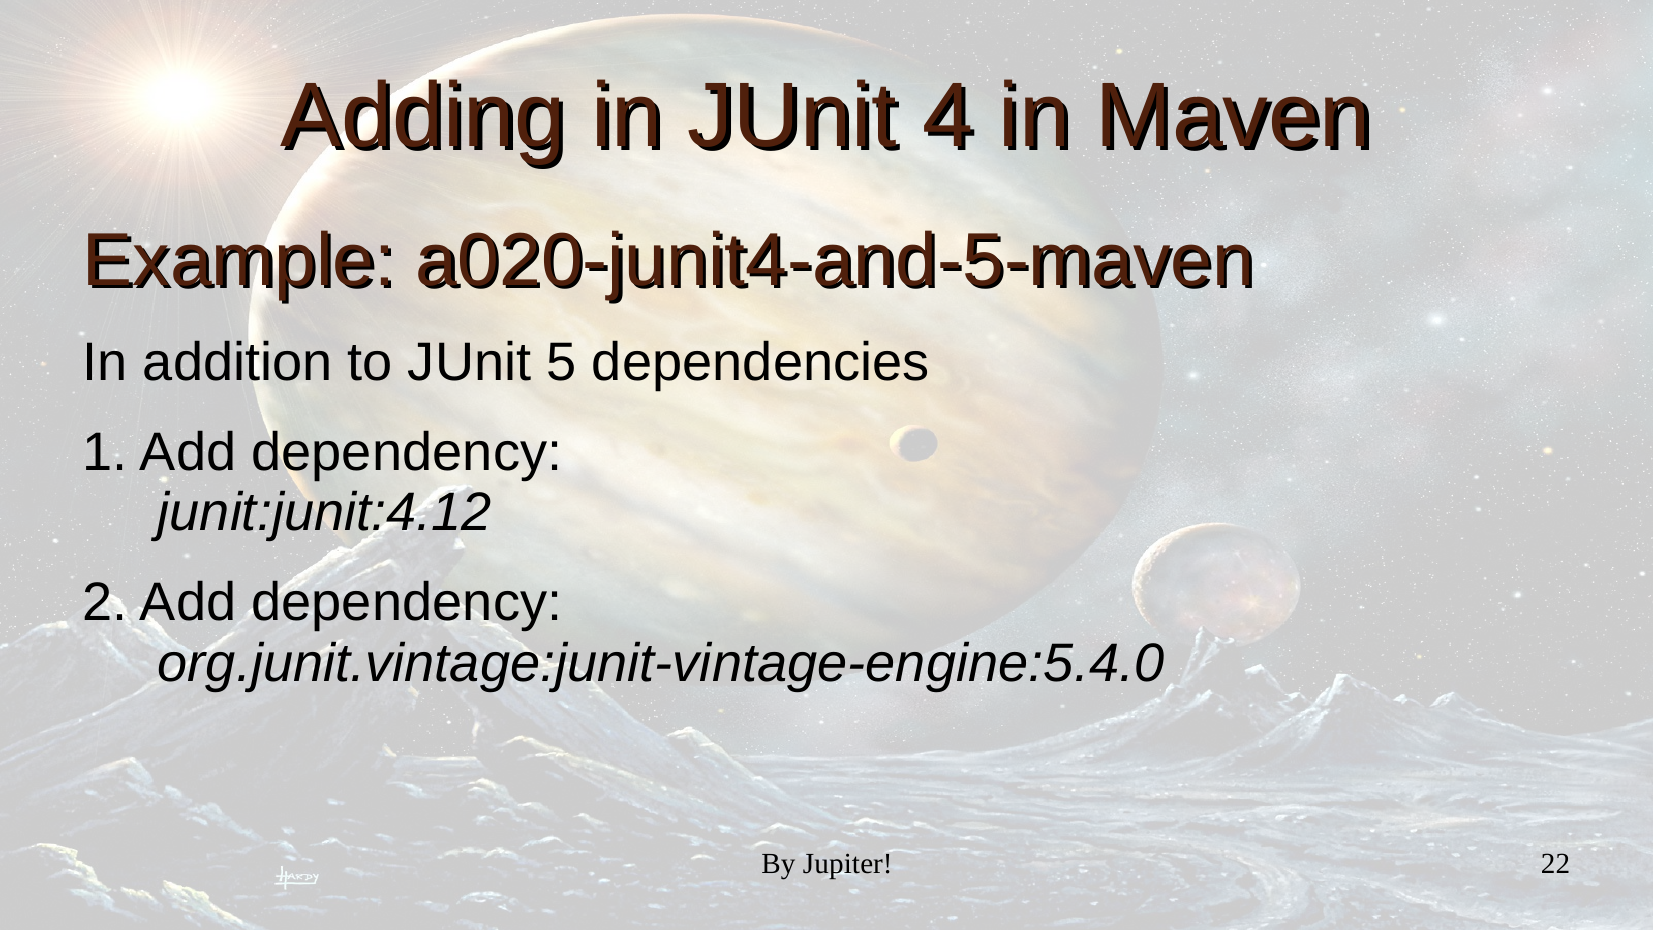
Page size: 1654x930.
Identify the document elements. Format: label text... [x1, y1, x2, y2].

list Example: a020-junit4-and-5-maven In addition to JUnit 5 dependencies 1. Add dependency: junit:junit:4.12 2. Add dependency: org.junit.vintage:junit-vintage-engine:5.4.0 [82, 217, 1571, 757]
title Adding in JUnit 4 in Maven [82, 36, 1571, 193]
